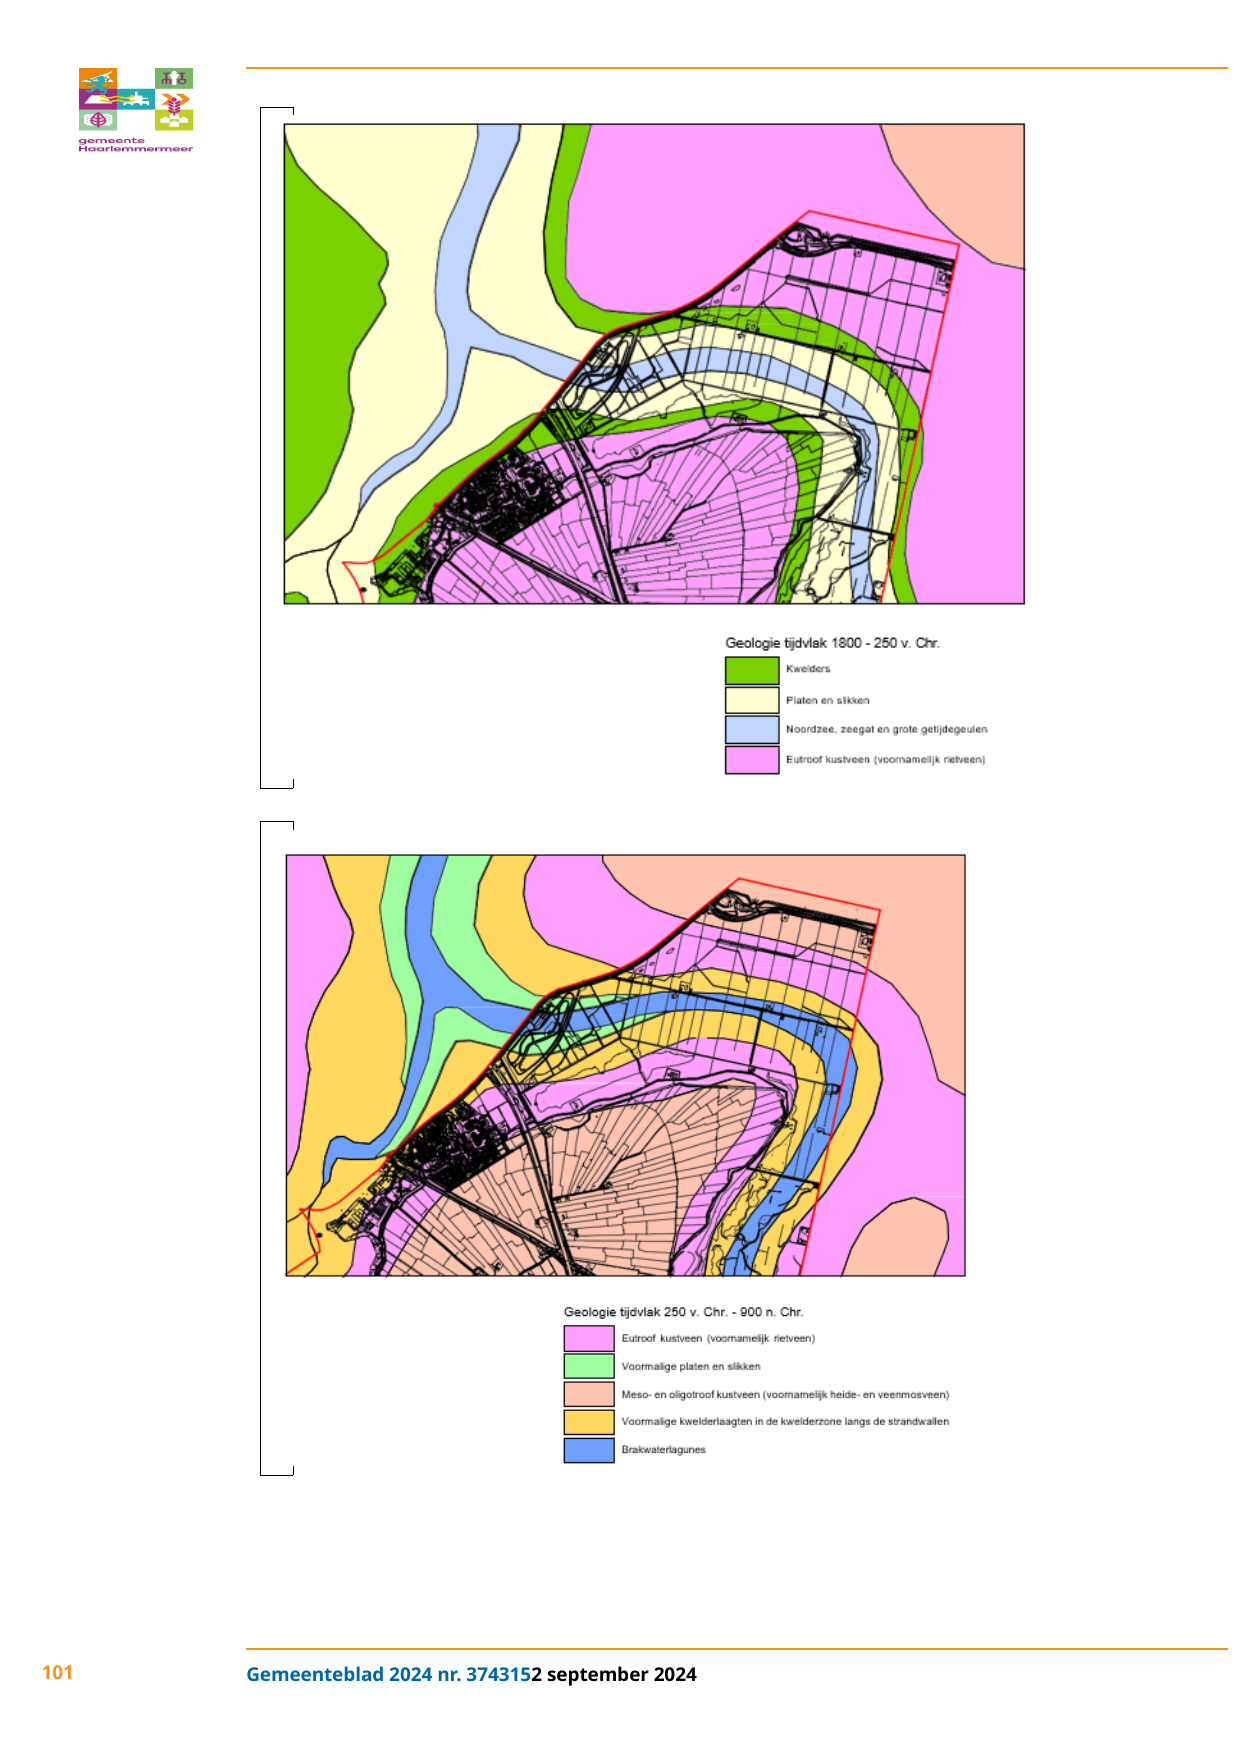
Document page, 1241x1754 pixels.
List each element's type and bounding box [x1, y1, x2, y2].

picture [41, 47, 231, 172]
picture [268, 115, 1067, 779]
picture [268, 830, 1067, 1466]
